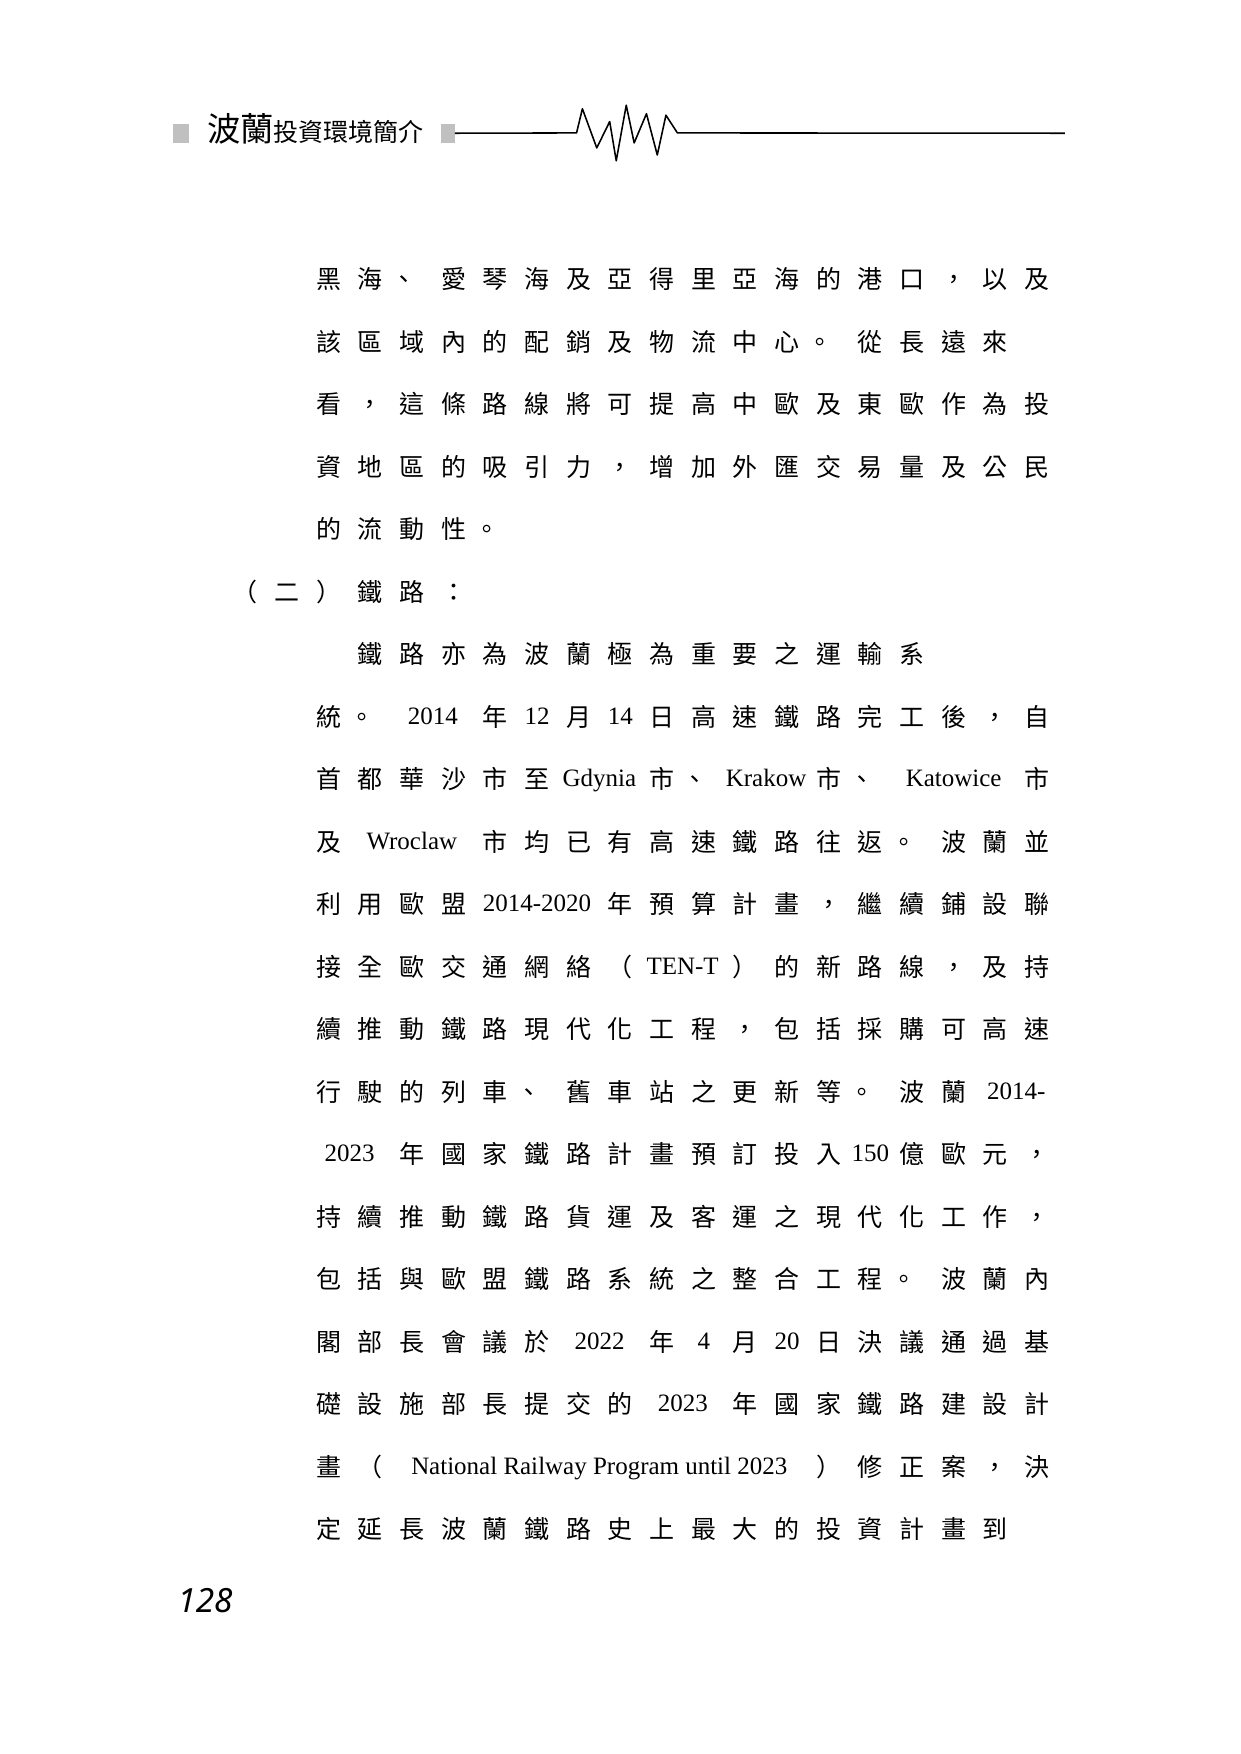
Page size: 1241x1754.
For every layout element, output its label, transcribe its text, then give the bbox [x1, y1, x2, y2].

text 黑海、愛琴海及亞得里亞海的港口，以及該區域內的配銷及物流中心。從長遠來看，這條路線將可提高中歐及東歐作為投資地區的吸引力，增加外匯交易量及公民的流動性。 [281, 236, 1058, 549]
text （二）鐵路： [207, 549, 1058, 611]
text 鐵路亦為波蘭極為重要之運輸系統。2014年12月14日高速鐵路完工後，自首都華沙市至Gdynia市、Krakow市、Katowice市及Wroclaw市均已有高速鐵路往返。波蘭並利用歐盟2014-2020年預算計畫，繼續鋪設聯接全歐交通網絡（TEN-T）的新路線，及持續推動鐵路現代化工程，包括採購可高速行駛的列車、舊車站之更新等。波蘭2014-2023年國家鐵路計畫預訂投入150億歐元，持續推動鐵路貨運及客運之現代化工作，包括與歐盟鐵路系統之整合工程。波蘭內閣部長會議於2022年4月20日決議通過基礎設施部長提交的2023年國家鐵路建設計畫（National Railway Program until 2023）修正案，決定延長波蘭鐵路史上最大的投資計畫到 [281, 611, 1058, 1549]
